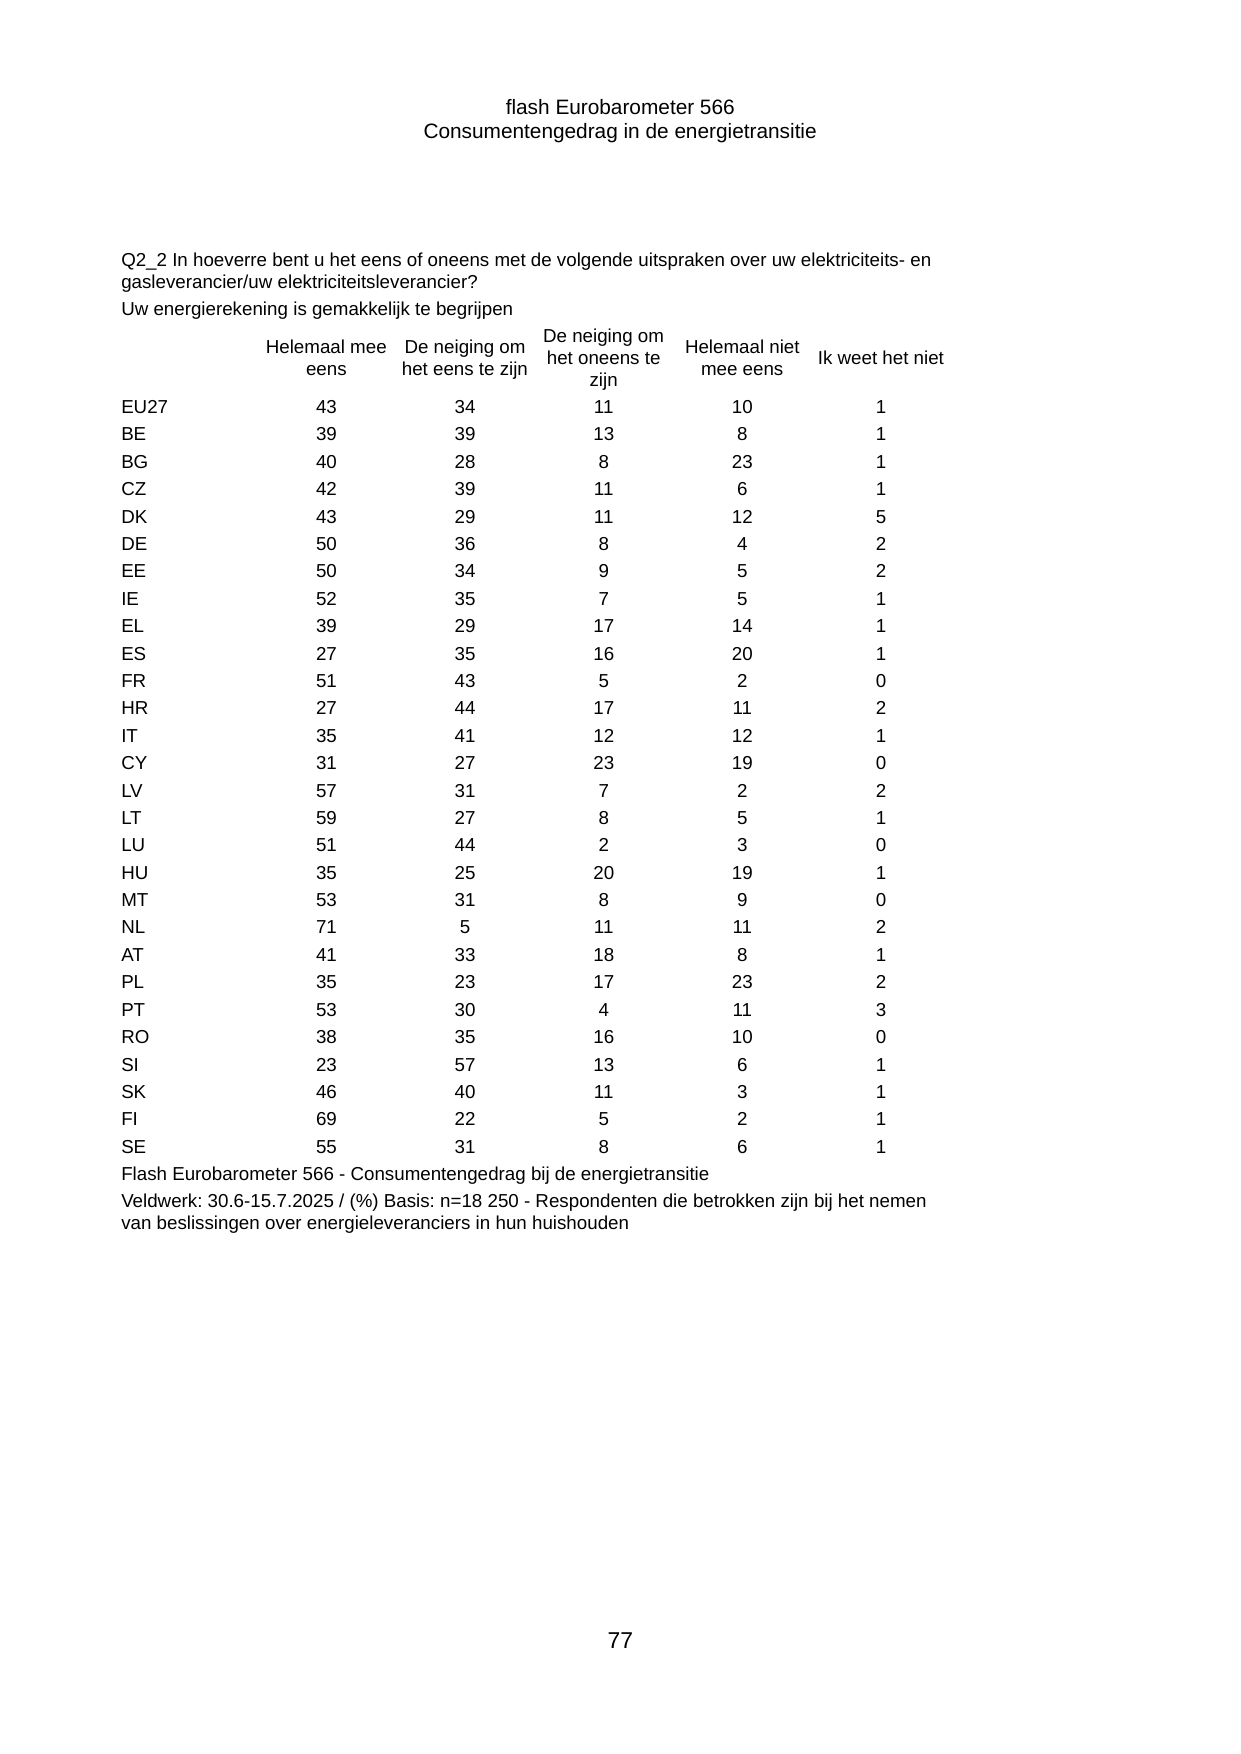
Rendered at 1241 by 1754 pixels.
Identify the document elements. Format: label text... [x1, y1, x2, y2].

table_cell 41 [257, 941, 395, 968]
table_cell 5 [534, 667, 673, 694]
table_cell Flash Eurobarometer 566 - Consumentengedrag bij de energietransitie [118, 1160, 950, 1187]
table_cell 31 [395, 1133, 534, 1160]
table_cell 8 [673, 420, 811, 448]
table_cell 39 [257, 612, 395, 639]
table_cell 57 [257, 776, 395, 804]
table_cell DE [118, 530, 257, 557]
table_cell 0 [811, 886, 950, 913]
table_cell 0 [811, 831, 950, 859]
table_cell 40 [257, 448, 395, 475]
table_cell 3 [673, 1078, 811, 1105]
table_cell Helemaal mee eens [257, 323, 395, 393]
table_cell 27 [257, 640, 395, 667]
table_cell LU [118, 831, 257, 859]
table_cell 8 [534, 886, 673, 913]
table_cell 35 [395, 585, 534, 612]
table_cell 5 [673, 557, 811, 585]
table_cell 12 [534, 722, 673, 749]
table_cell 22 [395, 1105, 534, 1133]
table_cell DK [118, 503, 257, 530]
table_cell 8 [534, 448, 673, 475]
table_cell 2 [811, 530, 950, 557]
table_cell 1 [811, 804, 950, 831]
table_cell CZ [118, 475, 257, 502]
table_cell AT [118, 941, 257, 968]
table_cell 2 [673, 667, 811, 694]
table_cell BE [118, 420, 257, 448]
table_cell 5 [673, 804, 811, 831]
table_cell 43 [257, 503, 395, 530]
table_cell 0 [811, 1023, 950, 1050]
table_cell 44 [395, 831, 534, 859]
table_cell Uw energierekening is gemakkelijk te begrijpen [118, 295, 950, 322]
table_cell 23 [534, 749, 673, 776]
table_cell 1 [811, 722, 950, 749]
table_cell 9 [534, 557, 673, 585]
table_cell 8 [534, 1133, 673, 1160]
table_cell 2 [811, 968, 950, 996]
table_cell 1 [811, 448, 950, 475]
table_cell 1 [811, 859, 950, 886]
table_cell 10 [673, 393, 811, 420]
table_cell 8 [534, 530, 673, 557]
table_cell 31 [257, 749, 395, 776]
table_cell HR [118, 694, 257, 722]
table_cell ES [118, 640, 257, 667]
table_cell 23 [673, 968, 811, 996]
table_cell 11 [673, 694, 811, 722]
table_cell SI [118, 1050, 257, 1078]
table_cell 69 [257, 1105, 395, 1133]
table_cell 1 [811, 475, 950, 502]
table_cell 27 [395, 749, 534, 776]
table_cell 2 [673, 1105, 811, 1133]
table_cell 31 [395, 886, 534, 913]
table_cell 2 [534, 831, 673, 859]
table_cell 20 [673, 640, 811, 667]
table_cell 11 [534, 914, 673, 941]
table_cell 25 [395, 859, 534, 886]
table_cell 1 [811, 1078, 950, 1105]
table_cell LV [118, 776, 257, 804]
table_cell 33 [395, 941, 534, 968]
table_cell PL [118, 968, 257, 996]
table_cell 43 [257, 393, 395, 420]
table_cell 5 [811, 503, 950, 530]
table_cell 11 [673, 914, 811, 941]
table_cell 35 [257, 722, 395, 749]
table_cell 8 [673, 941, 811, 968]
table_cell 1 [811, 941, 950, 968]
table_cell 2 [811, 694, 950, 722]
table_cell 34 [395, 393, 534, 420]
table_cell PT [118, 996, 257, 1023]
table_cell HU [118, 859, 257, 886]
table_cell 7 [534, 585, 673, 612]
table_cell NL [118, 914, 257, 941]
table_cell 11 [534, 393, 673, 420]
table_cell 1 [811, 1105, 950, 1133]
table_cell 35 [395, 640, 534, 667]
table_cell 1 [811, 1133, 950, 1160]
table_cell 4 [534, 996, 673, 1023]
table_cell FI [118, 1105, 257, 1133]
table_cell 51 [257, 667, 395, 694]
table_cell 39 [257, 420, 395, 448]
table_cell LT [118, 804, 257, 831]
table_cell 9 [673, 886, 811, 913]
table_cell 16 [534, 1023, 673, 1050]
table_cell 53 [257, 886, 395, 913]
table_cell 19 [673, 859, 811, 886]
table_cell 12 [673, 503, 811, 530]
table_cell 43 [395, 667, 534, 694]
table_cell 6 [673, 1050, 811, 1078]
table_cell IT [118, 722, 257, 749]
table_cell 5 [673, 585, 811, 612]
table_cell 50 [257, 530, 395, 557]
table_cell MT [118, 886, 257, 913]
table_cell 11 [673, 996, 811, 1023]
table_cell 53 [257, 996, 395, 1023]
table_cell 35 [257, 859, 395, 886]
table_cell 1 [811, 393, 950, 420]
table_cell 13 [534, 1050, 673, 1078]
table_cell 1 [811, 640, 950, 667]
table_cell 28 [395, 448, 534, 475]
table_cell 23 [395, 968, 534, 996]
table_cell EU27 [118, 393, 257, 420]
table_cell 52 [257, 585, 395, 612]
table_cell 1 [811, 1050, 950, 1078]
table_cell [118, 323, 257, 393]
table_cell 11 [534, 1078, 673, 1105]
table_cell 1 [811, 420, 950, 448]
table_cell 27 [257, 694, 395, 722]
table_cell SE [118, 1133, 257, 1160]
table_cell IE [118, 585, 257, 612]
table_cell 19 [673, 749, 811, 776]
table_cell 38 [257, 1023, 395, 1050]
table_cell 41 [395, 722, 534, 749]
table_cell SK [118, 1078, 257, 1105]
table_cell 0 [811, 749, 950, 776]
table_cell 57 [395, 1050, 534, 1078]
table_cell 36 [395, 530, 534, 557]
table_cell 23 [257, 1050, 395, 1078]
table_cell 17 [534, 694, 673, 722]
table_cell De neiging om het oneens te zijn [534, 323, 673, 393]
table_cell 51 [257, 831, 395, 859]
table_cell BG [118, 448, 257, 475]
table_cell FR [118, 667, 257, 694]
table_cell 27 [395, 804, 534, 831]
table_cell 5 [395, 914, 534, 941]
table_cell Ik weet het niet [811, 323, 950, 393]
table_cell 5 [534, 1105, 673, 1133]
table_cell EE [118, 557, 257, 585]
table_cell CY [118, 749, 257, 776]
table_cell 0 [811, 667, 950, 694]
table_cell Veldwerk: 30.6-15.7.2025 / (%) Basis: n=18 250 - Respondenten die betrokken zijn bij het nemen van beslissingen over energieleveranciers in hun huishouden [118, 1188, 950, 1236]
table_cell Helemaal niet mee eens [673, 323, 811, 393]
table_cell De neiging om het eens te zijn [395, 323, 534, 393]
table_cell 11 [534, 475, 673, 502]
table_cell 2 [811, 557, 950, 585]
table_cell 39 [395, 475, 534, 502]
table_cell 55 [257, 1133, 395, 1160]
table_cell 6 [673, 475, 811, 502]
table_cell 29 [395, 612, 534, 639]
table_cell 34 [395, 557, 534, 585]
table_cell 3 [811, 996, 950, 1023]
table_cell 12 [673, 722, 811, 749]
table_cell 6 [673, 1133, 811, 1160]
table_cell 71 [257, 914, 395, 941]
table_cell 29 [395, 503, 534, 530]
table_cell 13 [534, 420, 673, 448]
table_cell 59 [257, 804, 395, 831]
table_cell RO [118, 1023, 257, 1050]
table_cell 17 [534, 968, 673, 996]
table_cell 31 [395, 776, 534, 804]
table_cell 44 [395, 694, 534, 722]
table_cell EL [118, 612, 257, 639]
table_header Q2_2 In hoeverre bent u het eens of oneens met de volgende uitspraken over uw elektriciteits- en gasleverancier/uw elektriciteitsleverancier? [118, 246, 950, 295]
table_cell 23 [673, 448, 811, 475]
table_cell 42 [257, 475, 395, 502]
table_cell 35 [257, 968, 395, 996]
table_cell 20 [534, 859, 673, 886]
table_cell 35 [395, 1023, 534, 1050]
table_cell 18 [534, 941, 673, 968]
table_cell 2 [673, 776, 811, 804]
table_cell 7 [534, 776, 673, 804]
table_cell 1 [811, 585, 950, 612]
table_cell 3 [673, 831, 811, 859]
table_cell 10 [673, 1023, 811, 1050]
table_cell 4 [673, 530, 811, 557]
table_cell 8 [534, 804, 673, 831]
table_cell 2 [811, 914, 950, 941]
table_cell 40 [395, 1078, 534, 1105]
table_cell 17 [534, 612, 673, 639]
table_cell 1 [811, 612, 950, 639]
table_cell 16 [534, 640, 673, 667]
table_cell 30 [395, 996, 534, 1023]
table_cell 50 [257, 557, 395, 585]
table_cell 14 [673, 612, 811, 639]
table_cell 39 [395, 420, 534, 448]
table_cell 11 [534, 503, 673, 530]
table_cell 46 [257, 1078, 395, 1105]
table_cell 2 [811, 776, 950, 804]
